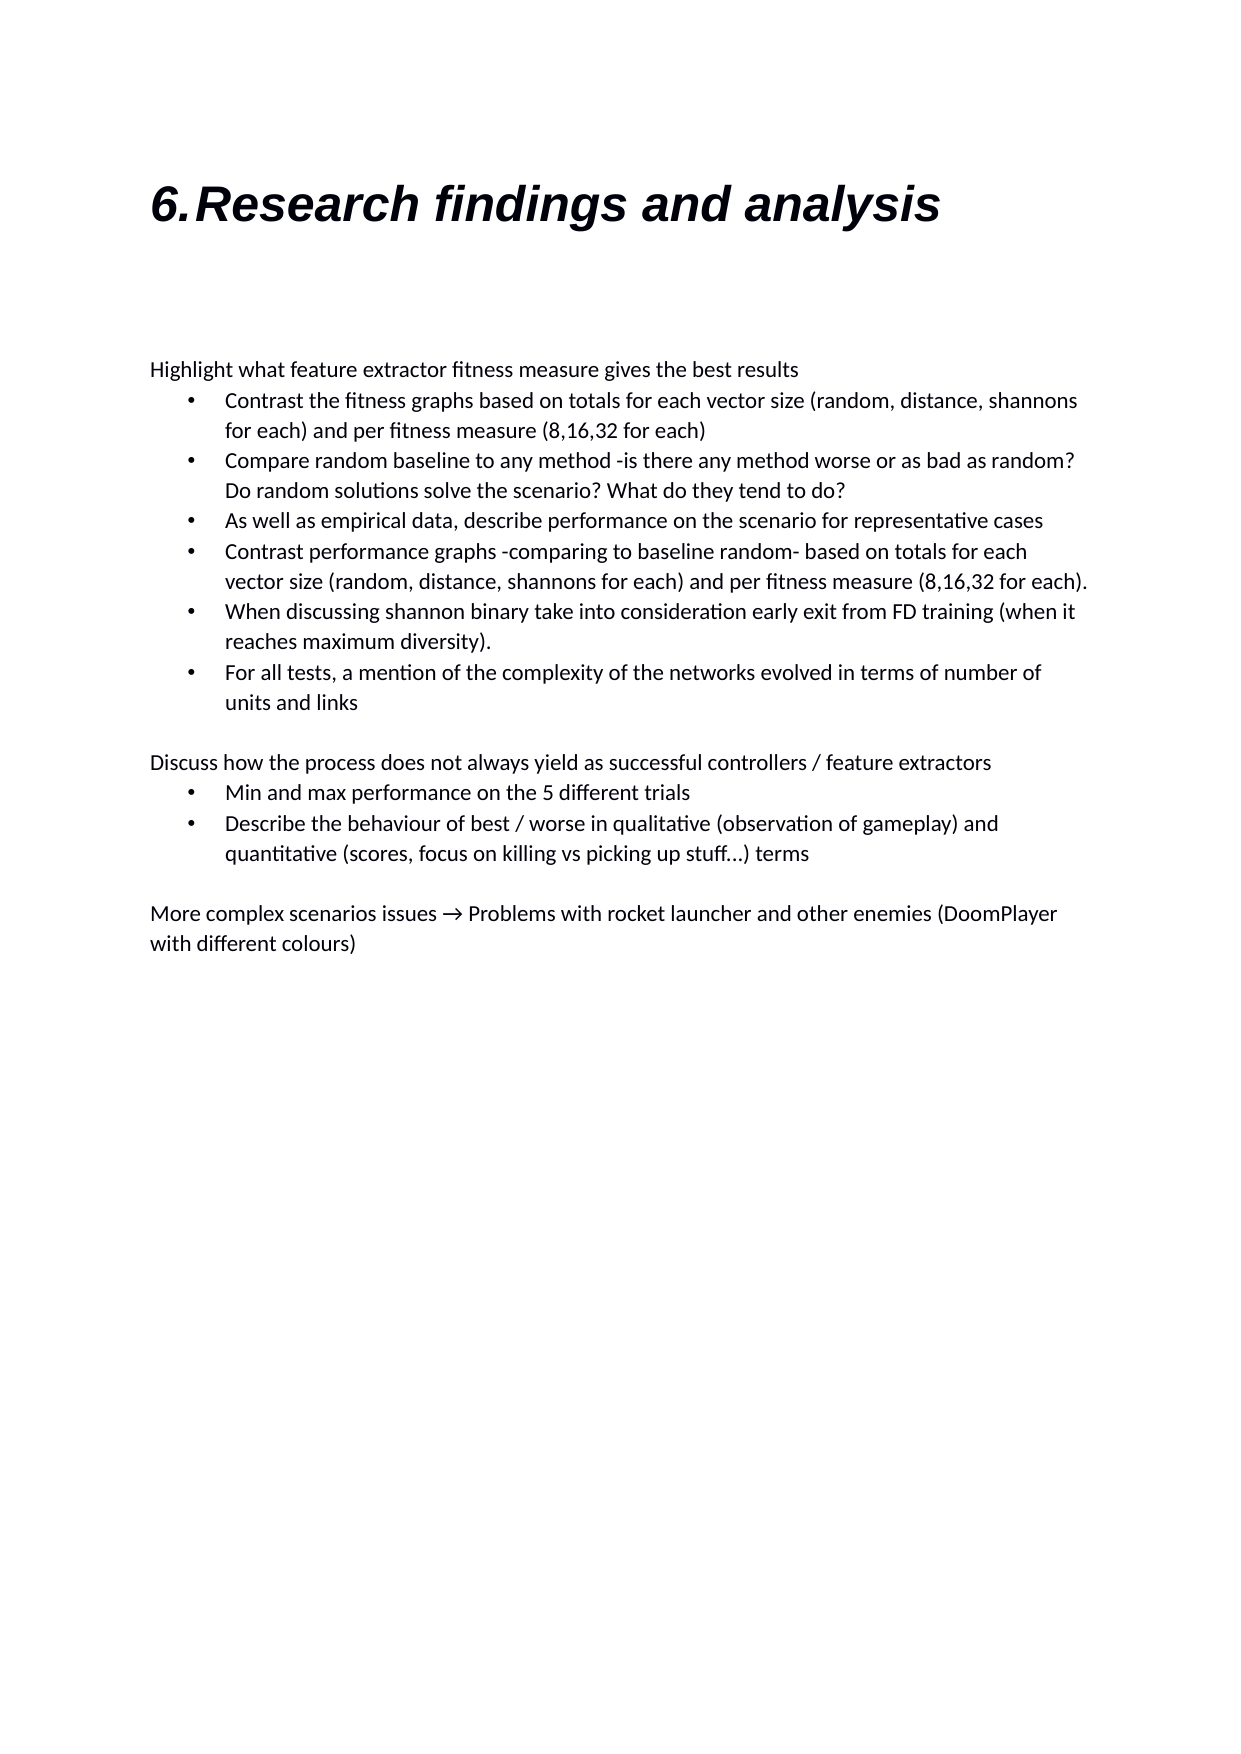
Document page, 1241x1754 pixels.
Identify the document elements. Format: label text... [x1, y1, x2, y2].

list Contrast performance graphs -comparing to baseline random- based on totals for each vector size (random, distance, shannons for each) and per fitness measure (8,16,32 for each). [187, 537, 1090, 595]
list As well as empirical data, describe performance on the scenario for representative cases [187, 507, 1090, 535]
text Highlight what feature extractor fitness measure gives the best results [150, 356, 1090, 384]
list Describe the behaviour of best / worse in qualitative (observation of gameplay) and quantitative (scores, focus on killing vs picking up stuff...) terms [187, 809, 1090, 867]
text Discuss how the process does not always yield as successful controllers / feature extractors [150, 748, 1090, 776]
list Compare random baseline to any method -is there any method worse or as bad as random? Do random solutions solve the scenario? What do they tend to do? [187, 446, 1090, 504]
list When discussing shannon binary take into consideration early exit from FD training (when it reaches maximum diversity). [187, 597, 1090, 656]
list Contrast the fitness graphs based on totals for each vector size (random, distance, shannons for each) and per fitness measure (8,16,32 for each) [187, 386, 1090, 444]
list For all tests, a mention of the complexity of the networks evolved in terms of number of units and links [187, 658, 1090, 716]
subtitle Research findings and analysis [150, 175, 1090, 232]
text More complex scenarios issues → Problems with rocket launcher and other enemies (DoomPlayer with different colours) [150, 899, 1090, 958]
list Min and max performance on the 5 different trials [187, 778, 1090, 807]
